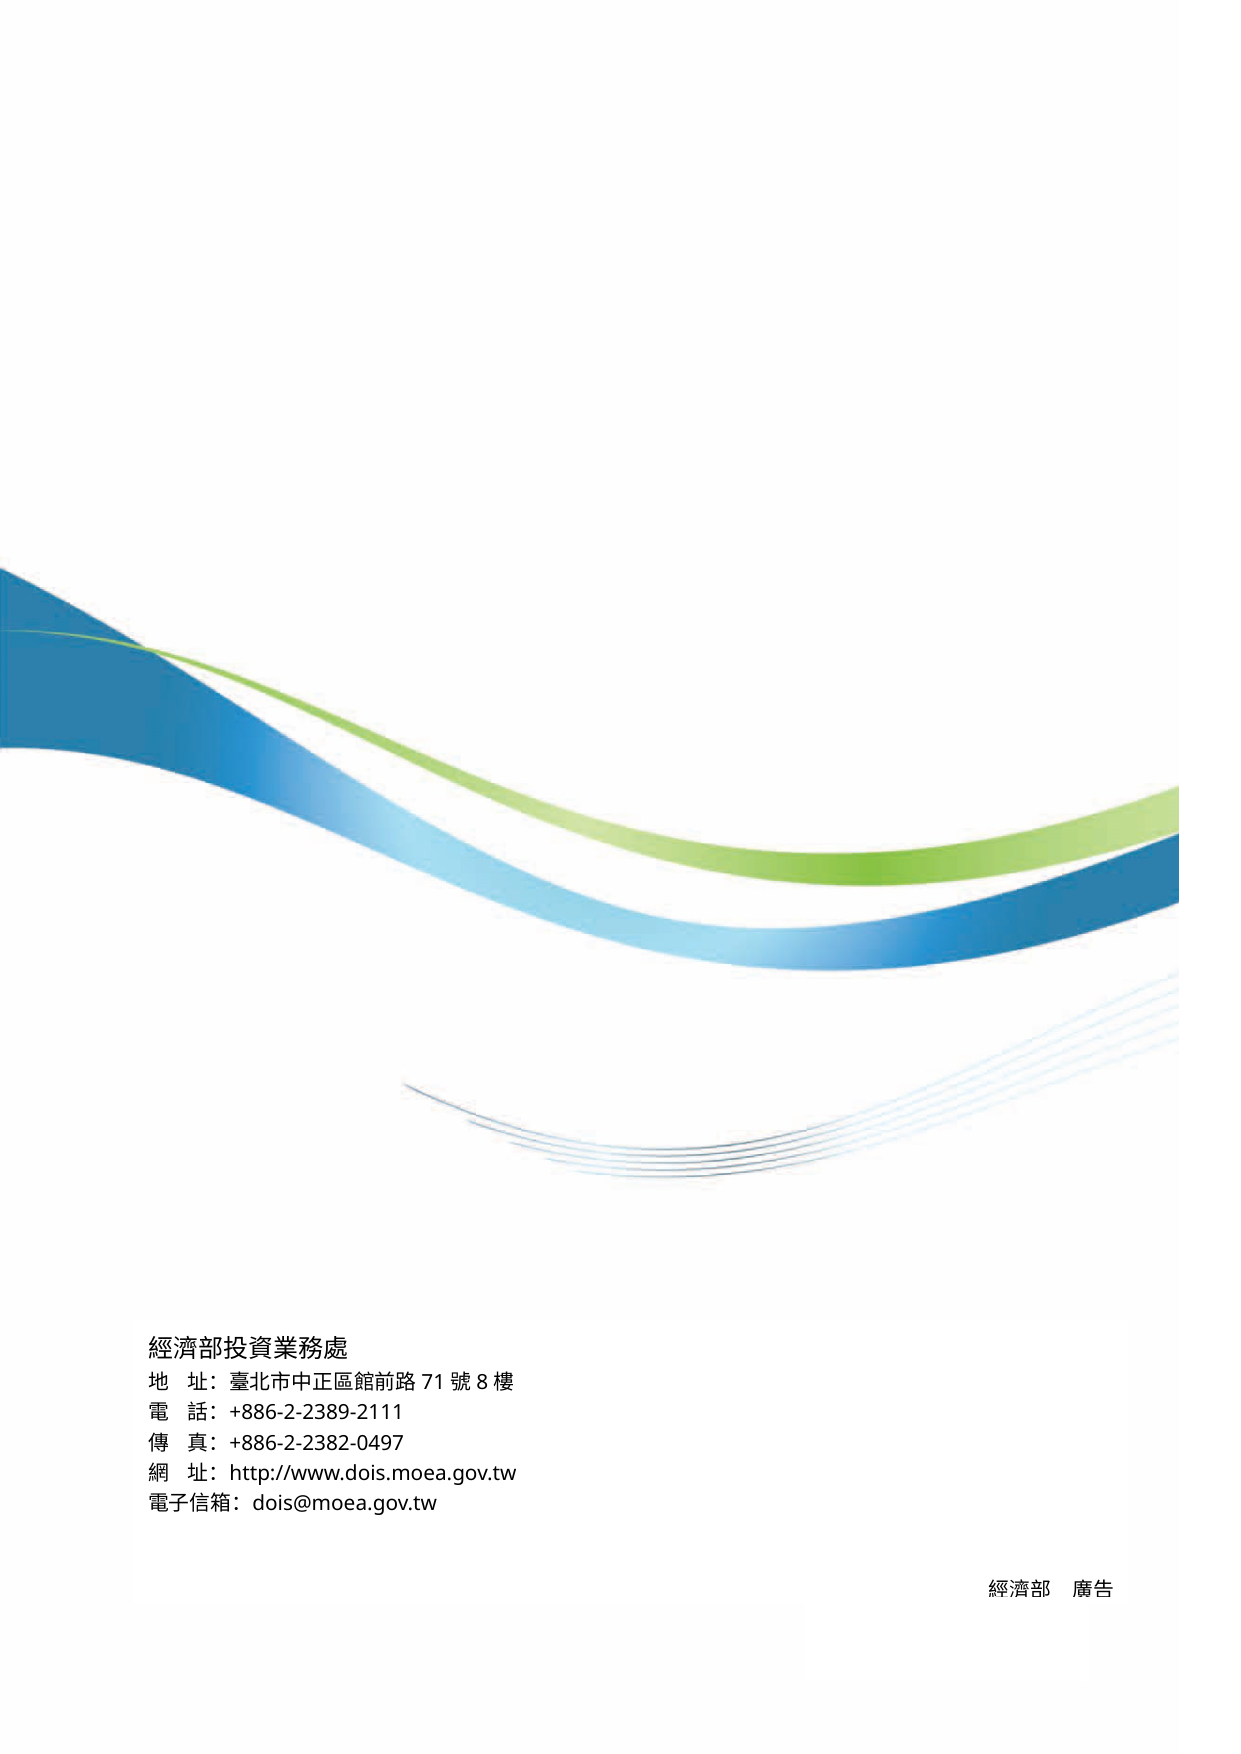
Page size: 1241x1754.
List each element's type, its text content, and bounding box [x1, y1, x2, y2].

text 網 址：http://www.dois.moea.gov.tw [148, 1456, 1113, 1486]
text 電 話：+886-2-2389-2111 [148, 1396, 1113, 1426]
text 電子信箱：dois@moea.gov.tw [148, 1486, 1113, 1517]
text 地 址：臺北市中正區館前路 71 號 8 樓 [148, 1365, 1113, 1396]
text 經濟部 廣告 [148, 1574, 1113, 1596]
text 傳 真：+886-2-2382-0497 [148, 1426, 1113, 1456]
text 經濟部投資業務處 [148, 1329, 1113, 1365]
